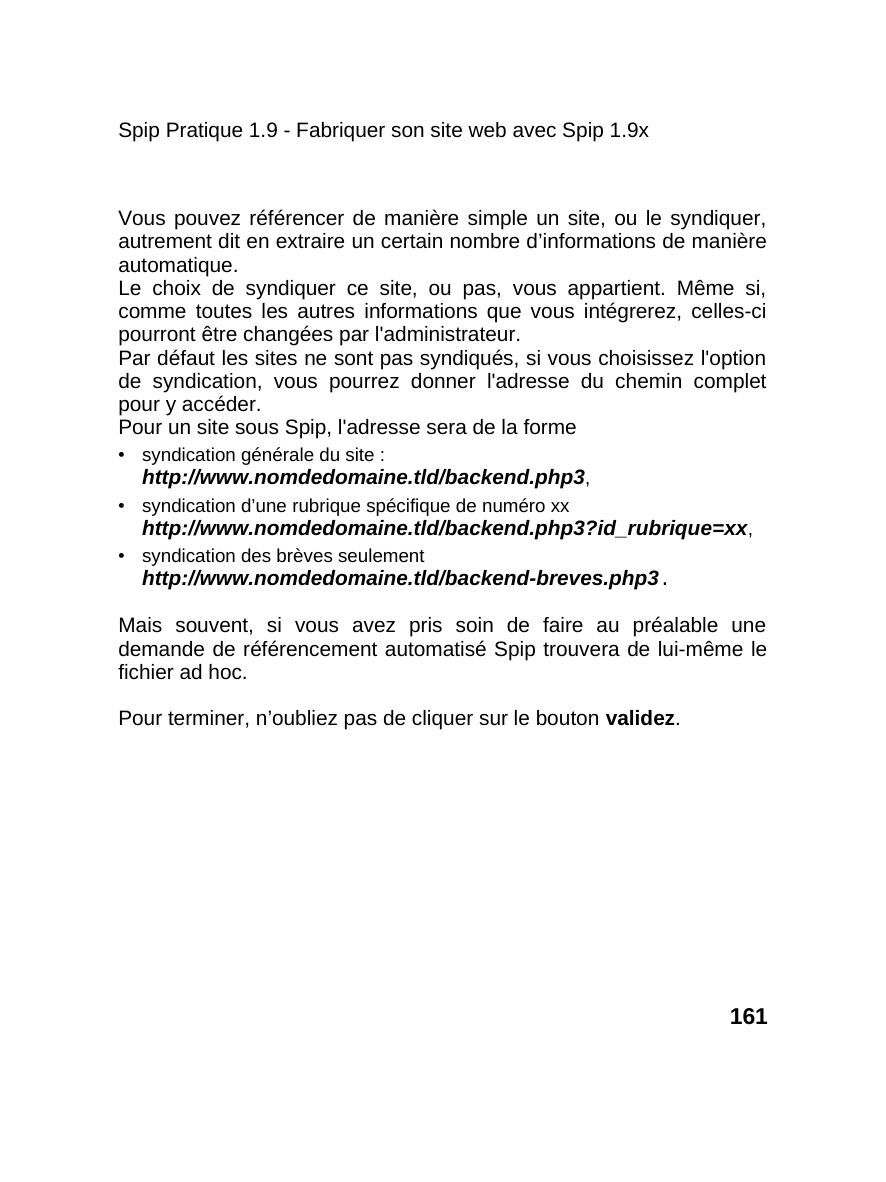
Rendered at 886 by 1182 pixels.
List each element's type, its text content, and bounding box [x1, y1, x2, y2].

list syndication des brèves seulement http://www.nomdedomaine.tld/backend-breves.php3. [118, 545, 768, 591]
text Le choix de syndiquer ce site, ou pas, vous appartient. Même si, comme toutes les autres informations que vous intégrerez, celles-ci pourront être changées par l'administrateur. [118, 276, 768, 346]
list syndication générale du site : http://www.nomdedomaine.tld/backend.php3, [118, 445, 768, 489]
text Pour terminer, n’oubliez pas de cliquer sur le bouton validez. [118, 707, 768, 730]
text Par défaut les sites ne sont pas syndiqués, si vous choisissez l'option de syndication, vous pourrez donner l'adresse du chemin complet pour y accéder. [118, 346, 768, 416]
text Mais souvent, si vous avez pris soin de faire au préalable une demande de référencement automatisé Spip trouvera de lui-même le fichier ad hoc. [118, 614, 768, 684]
text Pour un site sous Spip, l'adresse sera de la forme [118, 416, 768, 439]
text Vous pouvez référencer de manière simple un site, ou le syndiquer, autrement dit en extraire un certain nombre d’informations de manière automatique. [118, 207, 768, 276]
list syndication d’une rubrique spécifique de numéro xx http://www.nomdedomaine.tld/backend.php3?id_rubrique=xx, [118, 495, 768, 539]
